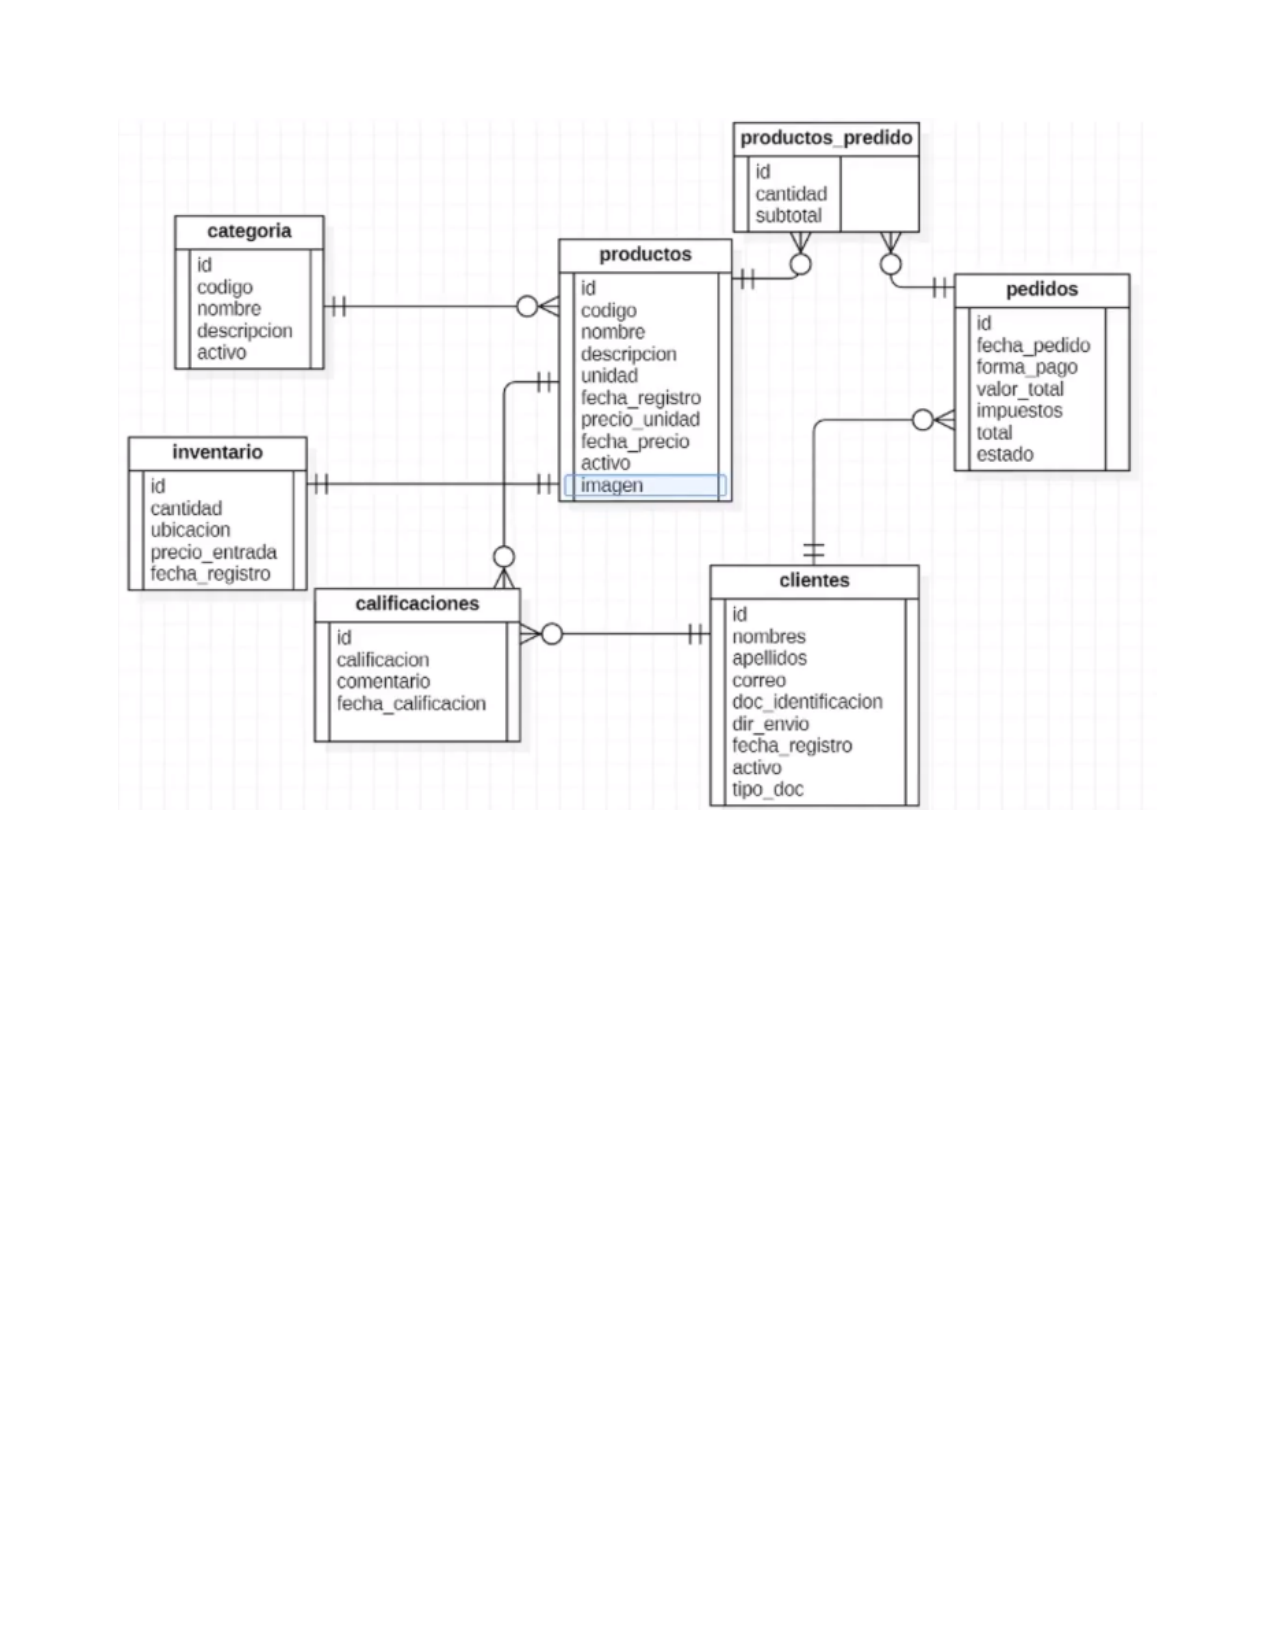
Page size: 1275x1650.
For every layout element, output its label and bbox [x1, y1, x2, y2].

picture [118, 118, 1157, 810]
